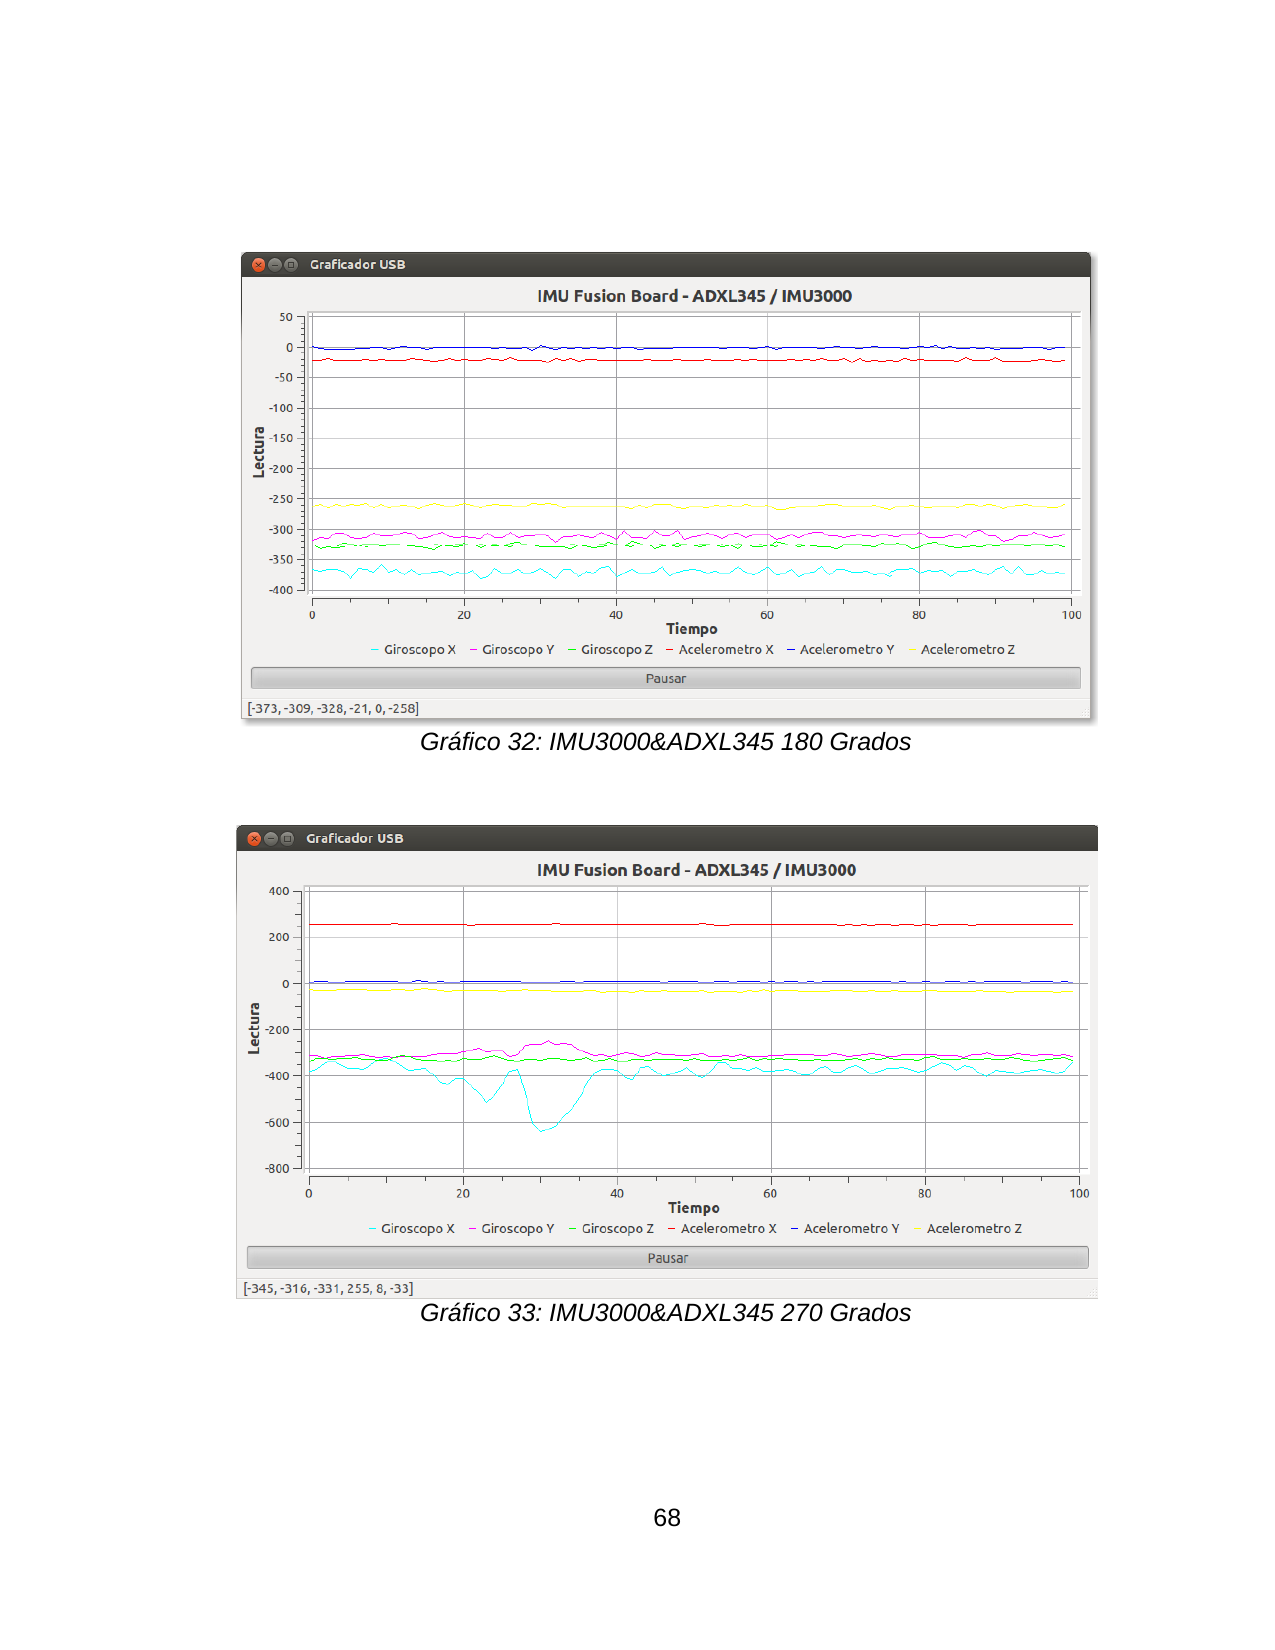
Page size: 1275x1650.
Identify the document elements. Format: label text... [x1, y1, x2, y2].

picture [236, 248, 1098, 727]
picture [236, 825, 1098, 1299]
text Gráfico 32: IMU3000&ADXL345 180 Grados [236, 727, 1098, 755]
text Gráfico 33: IMU3000&ADXL345 270 Grados [236, 1299, 1098, 1327]
